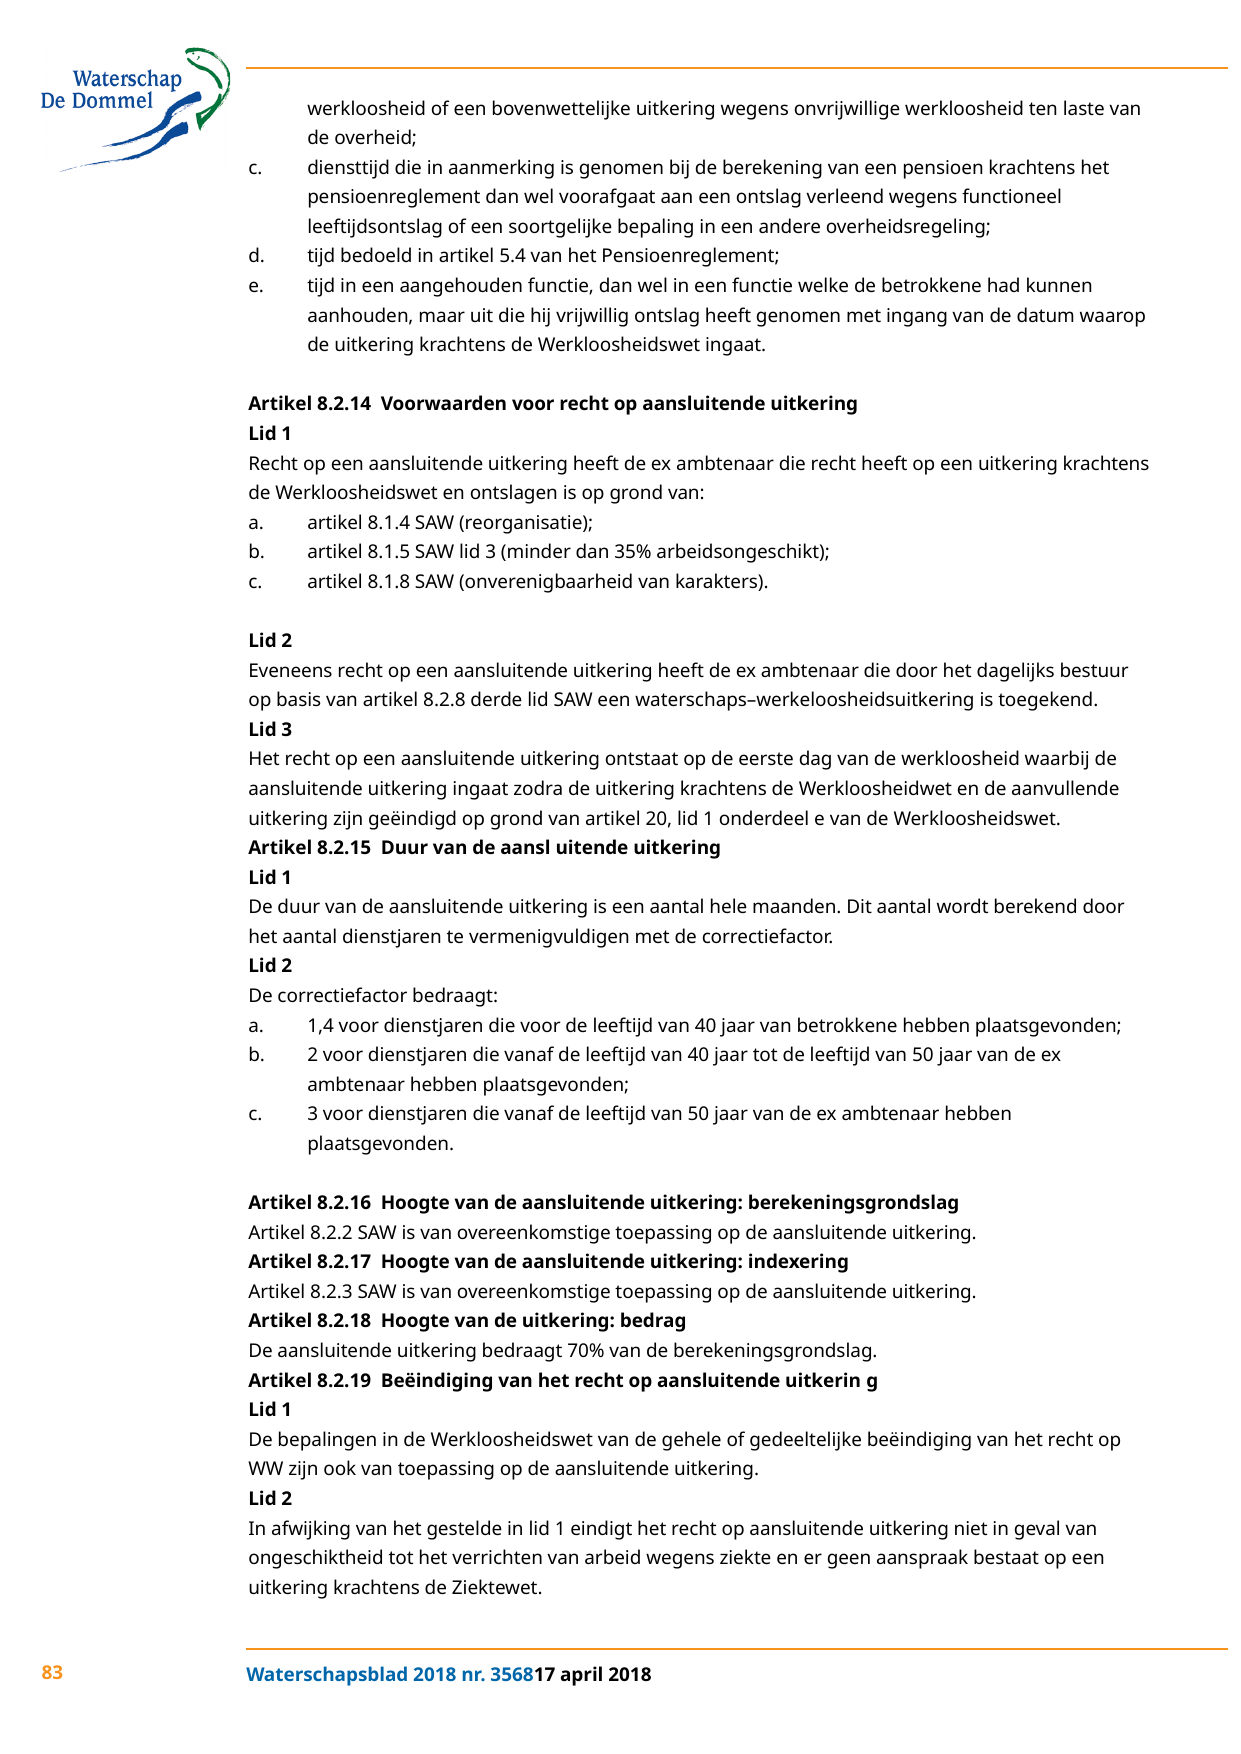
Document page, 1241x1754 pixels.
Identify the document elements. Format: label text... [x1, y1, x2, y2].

text Lid 3 [248, 716, 1152, 742]
text Artikel 8.2.18 Hoogte van de uitkering: bedrag [248, 1308, 1152, 1333]
text Artikel 8.2.2 SAW is van overeenkomstige toepassing op de aansluitende uitkering. [248, 1219, 1152, 1245]
text Lid 2 [248, 953, 1152, 978]
list artikel 8.1.4 SAW (reorganisatie); [248, 509, 1152, 535]
text De duur van de aansluitende uitkering is een aantal hele maanden. Dit aantal wordt berekend door het aantal dienstjaren te vermenigvuldigen met de correctiefactor. [248, 893, 1152, 949]
text De aansluitende uitkering bedraagt 70% van de berekeningsgrondslag. [248, 1337, 1152, 1363]
text Eveneens recht op een aansluitende uitkering heeft de ex ambtenaar die door het dagelijks bestuur op basis van artikel 8.2.8 derde lid SAW een waterschaps–werkeloosheidsuitkering is toegekend. [248, 657, 1152, 712]
list artikel 8.1.8 SAW (onverenigbaarheid van karakters). [248, 568, 1152, 594]
text Recht op een aansluitende uitkering heeft de ex ambtenaar die recht heeft op een uitkering krachtens de Werkloosheidswet en ontslagen is op grond van: [248, 450, 1152, 505]
text Lid 1 [248, 1396, 1152, 1422]
list artikel 8.1.5 SAW lid 3 (minder dan 35% arbeidsongeschikt); [248, 538, 1152, 564]
list tijd in een aangehouden functie, dan wel in een functie welke de betrokkene had kunnen aanhouden, maar uit die hij vrijwillig ontslag heeft genomen met ingang van de datum waarop de uitkering krachtens de Werkloosheidswet ingaat. [248, 272, 1152, 357]
text Artikel 8.2.15 Duur van de aansl uitende uitkering [248, 834, 1152, 860]
text Lid 1 [248, 864, 1152, 890]
picture [41, 47, 231, 172]
text Het recht op een aansluitende uitkering ontstaat op de eerste dag van de werkloosheid waarbij de aansluitende uitkering ingaat zodra de uitkering krachtens de Werkloosheidwet en de aanvullende uitkering zijn geëindigd op grond van artikel 20, lid 1 onderdeel e van de Werkloosheidswet. [248, 746, 1152, 831]
list tijd bedoeld in artikel 5.4 van het Pensioenreglement; [248, 243, 1152, 268]
list 2 voor dienstjaren die vanaf de leeftijd van 40 jaar tot de leeftijd van 50 jaar van de ex ambtenaar hebben plaatsgevonden; [248, 1041, 1152, 1097]
text Artikel 8.2.17 Hoogte van de aansluitende uitkering: indexering [248, 1248, 1152, 1274]
list 3 voor dienstjaren die vanaf de leeftijd van 50 jaar van de ex ambtenaar hebben plaatsgevonden. [248, 1101, 1152, 1156]
text Lid 2 [248, 1485, 1152, 1511]
text Artikel 8.2.14 Voorwaarden voor recht op aansluitende uitkering [248, 391, 1152, 416]
text De bepalingen in de Werkloosheidswet van de gehele of gedeeltelijke beëindiging van het recht op WW zijn ook van toepassing op de aansluitende uitkering. [248, 1426, 1152, 1481]
text Lid 1 [248, 420, 1152, 446]
list 1,4 voor dienstjaren die voor de leeftijd van 40 jaar van betrokkene hebben plaatsgevonden; [248, 1012, 1152, 1038]
text Artikel 8.2.19 Beëindiging van het recht op aansluitende uitkerin g [248, 1367, 1152, 1393]
text Artikel 8.2.16 Hoogte van de aansluitende uitkering: berekeningsgrondslag [248, 1189, 1152, 1215]
text In afwijking van het gestelde in lid 1 eindigt het recht op aansluitende uitkering niet in geval van ongeschiktheid tot het verrichten van arbeid wegens ziekte en er geen aanspraak bestaat op een uitkering krachtens de Ziektewet. [248, 1515, 1152, 1600]
text Artikel 8.2.3 SAW is van overeenkomstige toepassing op de aansluitende uitkering. [248, 1278, 1152, 1304]
text De correctiefactor bedraagt: [248, 982, 1152, 1008]
list werkloosheid of een bovenwettelijke uitkering wegens onvrijwillige werkloosheid ten laste van de overheid; [248, 95, 1152, 150]
text Lid 2 [248, 627, 1152, 653]
list diensttijd die in aanmerking is genomen bij de berekening van een pensioen krachtens het pensioenreglement dan wel voorafgaat aan een ontslag verleend wegens functioneel leeftijdsontslag of een soortgelijke bepaling in een andere overheidsregeling; [248, 154, 1152, 239]
